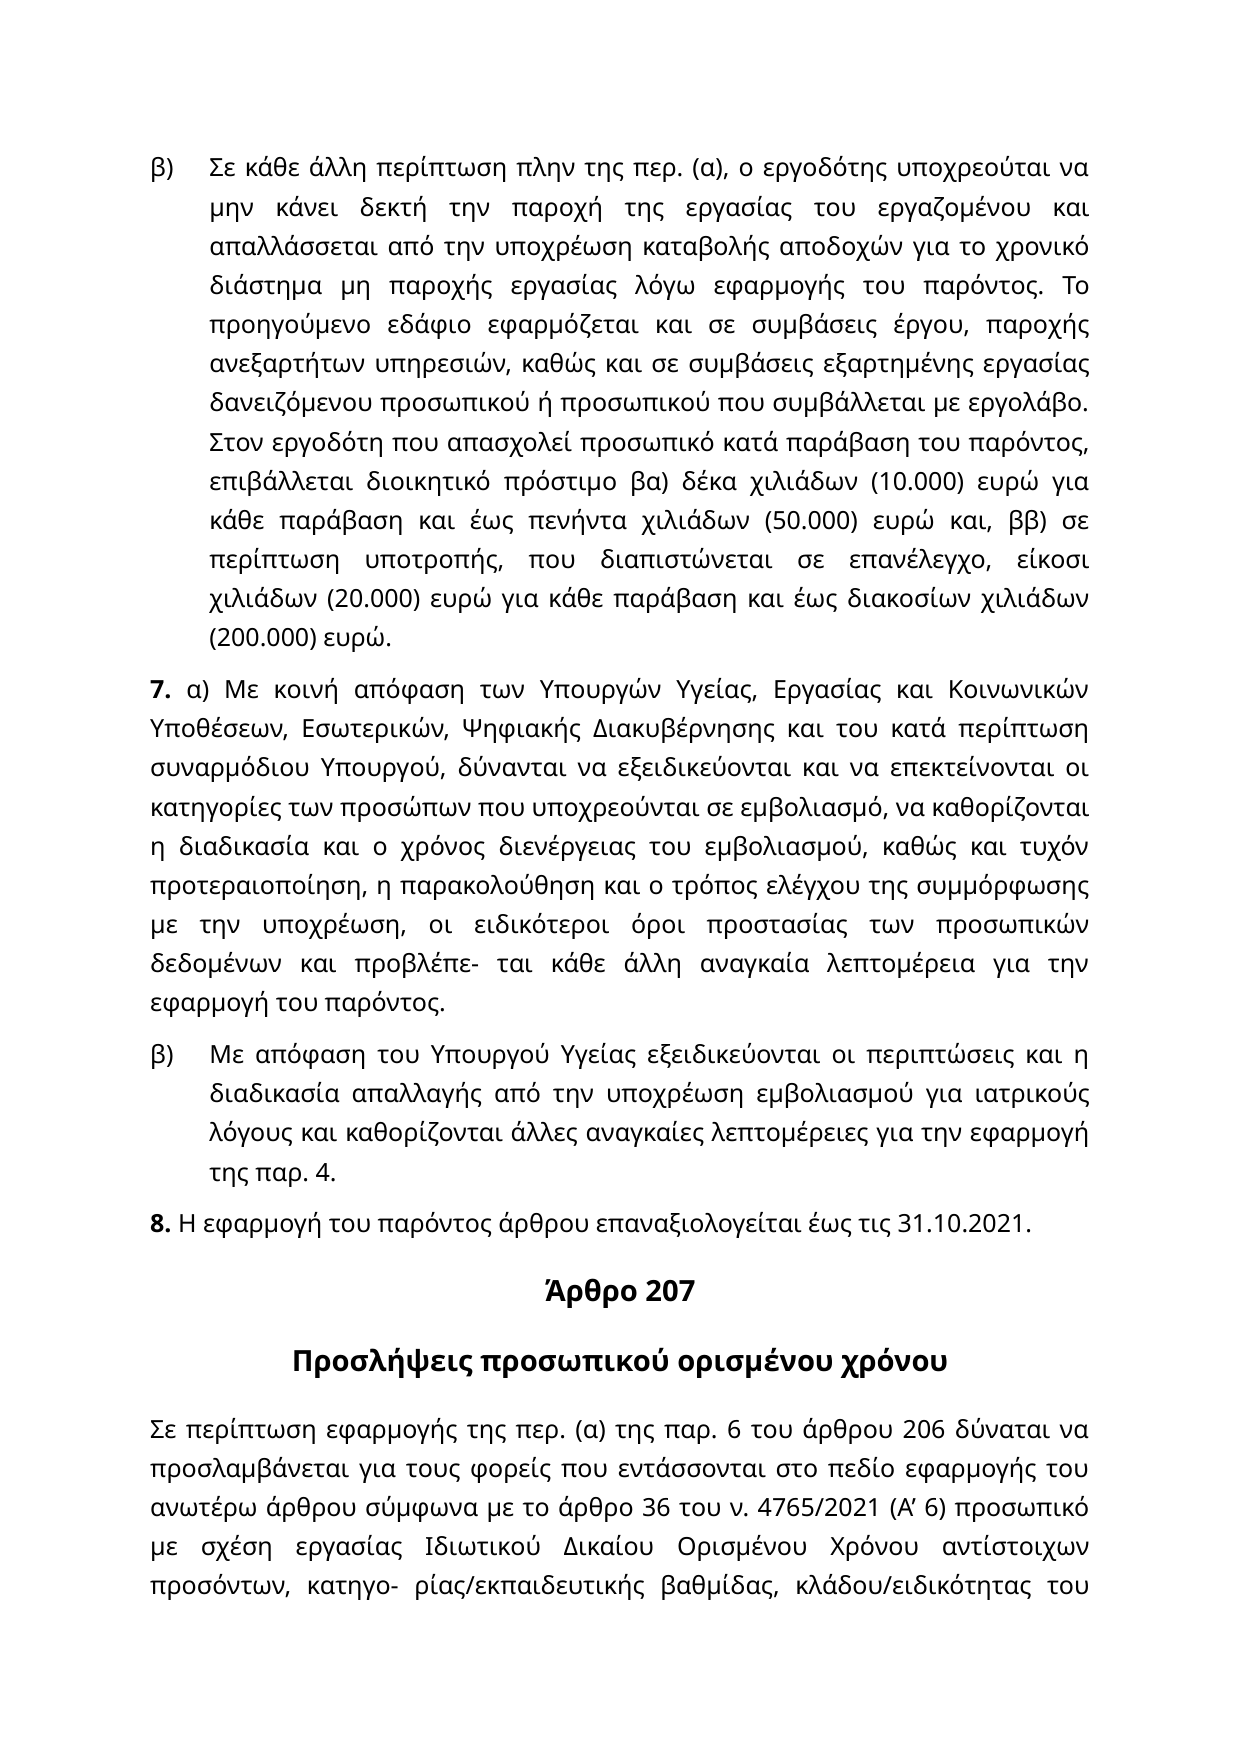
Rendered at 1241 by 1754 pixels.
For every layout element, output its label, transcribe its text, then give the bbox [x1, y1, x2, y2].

subtitle Άρθρο 207 [150, 1270, 1090, 1310]
text 7. α) Με κοινή απόφαση των Υπουργών Υγείας, Εργασίας και Κοινωνικών Υποθέσεων, Εσωτερικών, Ψηφιακής Διακυβέρνησης και του κατά περίπτωση συναρμόδιου Υπουργού, δύνανται να εξειδικεύονται και να επεκτείνονται οι κατηγορίες των προσώπων που υποχρεούνται σε εμβολιασμό, να καθορίζονται η διαδικασία και ο χρόνος διενέργειας του εμβολιασμού, καθώς και τυχόν προτεραιοποίηση, η παρακολούθηση και ο τρόπος ελέγχου της συμμόρφωσης με την υποχρέωση, οι ειδικότεροι όροι προστασίας των προσωπικών δεδομένων και προβλέπε- ται κάθε άλλη αναγκαία λεπτομέρεια για την εφαρμογή του παρόντος. [150, 672, 1090, 1019]
subtitle Προσλήψεις προσωπικού ορισμένου χρόνου [150, 1341, 1090, 1380]
list β) Με απόφαση του Υπουργού Υγείας εξειδικεύονται οι περιπτώσεις και η διαδικασία απαλλαγής από την υποχρέωση εμβολιασμού για ιατρικούς λόγους και καθορίζονται άλλες αναγκαίες λεπτομέρειες για την εφαρμογή της παρ. 4. [150, 1037, 1090, 1188]
text 8. Η εφαρμογή του παρόντος άρθρου επαναξιολογείται έως τις 31.10.2021. [150, 1206, 1090, 1240]
list β) Σε κάθε άλλη περίπτωση πλην της περ. (α), ο εργοδότης υποχρεούται να μην κάνει δεκτή την παροχή της εργασίας του εργαζομένου και απαλλάσσεται από την υποχρέωση καταβολής αποδοχών για το χρονικό διάστημα μη παροχής εργασίας λόγω εφαρμογής του παρόντος. To προηγούμενο εδάφιο εφαρμόζεται και σε συμβάσεις έργου, παροχής ανεξαρτήτων υπηρεσιών, καθώς και σε συμβάσεις εξαρτημένης εργασίας δανειζόμενου προσωπικού ή προσωπικού που συμβάλλεται με εργολάβο. Στον εργοδότη που απασχολεί προσωπικό κατά παράβαση του παρόντος, επιβάλλεται διοικητικό πρόστιμο βα) δέκα χιλιάδων (10.000) ευρώ για κάθε παράβαση και έως πενήντα χιλιάδων (50.000) ευρώ και, ββ) σε περίπτωση υποτροπής, που διαπιστώνεται σε επανέλεγχο, είκοσι χιλιάδων (20.000) ευρώ για κάθε παράβαση και έως διακοσίων χιλιάδων (200.000) ευρώ. [150, 150, 1090, 654]
text Σε περίπτωση εφαρμογής της περ. (α) της παρ. 6 του άρθρου 206 δύναται να προσλαμβάνεται για τους φορείς που εντάσσονται στο πεδίο εφαρμογής του ανωτέρω άρθρου σύμφωνα με το άρθρο 36 του ν. 4765/2021 (Α’ 6) προσωπικό με σχέση εργασίας Ιδιωτικού Δικαίου Ορισμένου Χρόνου αντίστοιχων προσόντων, κατηγο- ρίας/εκπαιδευτικής βαθμίδας, κλάδου/ειδικότητας του [150, 1411, 1090, 1602]
